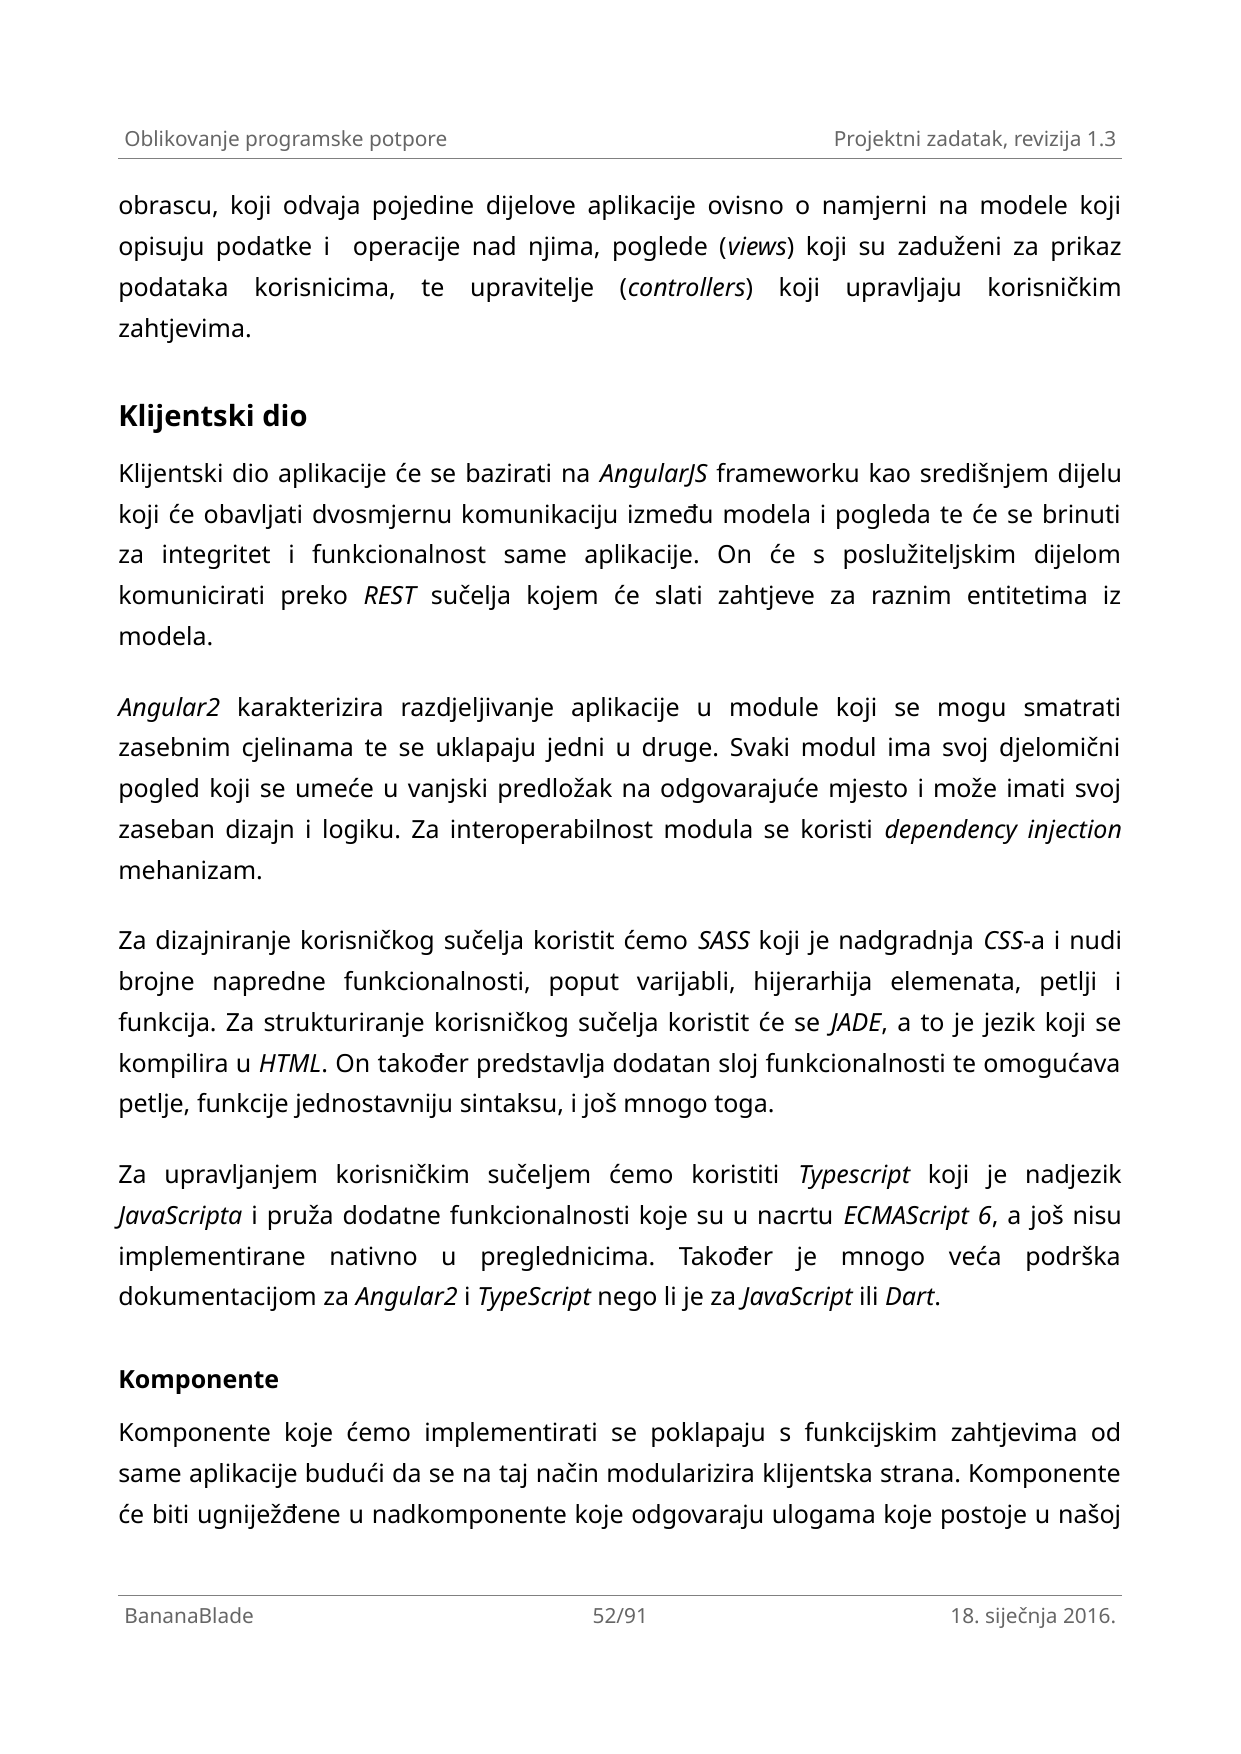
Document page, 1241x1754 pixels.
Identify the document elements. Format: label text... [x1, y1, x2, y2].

text obrascu, koji odvaja pojedine dijelove aplikacije ovisno o namjerni na modele koji opisuju podatke i operacije nad njima, poglede (views) koji su zaduženi za prikaz podataka korisnicima, te upravitelje (controllers) koji upravljaju korisničkim zahtjevima. [118, 188, 1122, 344]
subtitle Komponente [118, 1362, 1122, 1396]
text Klijentski dio aplikacije će se bazirati na AngularJS frameworku kao središnjem dijelu koji će obavljati dvosmjernu komunikaciju između modela i pogleda te će se brinuti za integritet i funkcionalnost same aplikacije. On će s poslužiteljskim dijelom komunicirati preko REST sučelja kojem će slati zahtjeve za raznim entitetima iz modela. [118, 456, 1122, 653]
text Angular2 karakterizira razdjeljivanje aplikacije u module koji se mogu smatrati zasebnim cjelinama te se uklapaju jedni u druge. Svaki modul ima svoj djelomični pogled koji se umeće u vanjski predložak na odgovarajuće mjesto i može imati svoj zaseban dizajn i logiku. Za interoperabilnost modula se koristi dependency injection mehanizam. [118, 689, 1122, 887]
subtitle Klijentski dio [118, 395, 1122, 435]
text Za upravljanjem korisničkim sučeljem ćemo koristiti Typescript koji je nadjezik JavaScripta i pruža dodatne funkcionalnosti koje su u nacrtu ECMAScript 6, a još nisu implementirane nativno u preglednicima. Također je mnogo veća podrška dokumentacijom za Angular2 i TypeScript nego li je za JavaScript ili Dart. [118, 1156, 1122, 1313]
text Komponente koje ćemo implementirati se poklapaju s funkcijskim zahtjevima od same aplikacije budući da se na taj način modularizira klijentska strana. Komponente će biti ugniježđene u nadkomponente koje odgovaraju ulogama koje postoje u našoj [118, 1415, 1122, 1531]
text Za dizajniranje korisničkog sučelja koristit ćemo SASS koji je nadgradnja CSS-a i nudi brojne napredne funkcionalnosti, poput varijabli, hijerarhija elemenata, petlji i funkcija. Za strukturiranje korisničkog sučelja koristit će se JADE, a to je jezik koji se kompilira u HTML. On također predstavlja dodatan sloj funkcionalnosti te omogućava petlje, funkcije jednostavniju sintaksu, i još mnogo toga. [118, 923, 1122, 1120]
